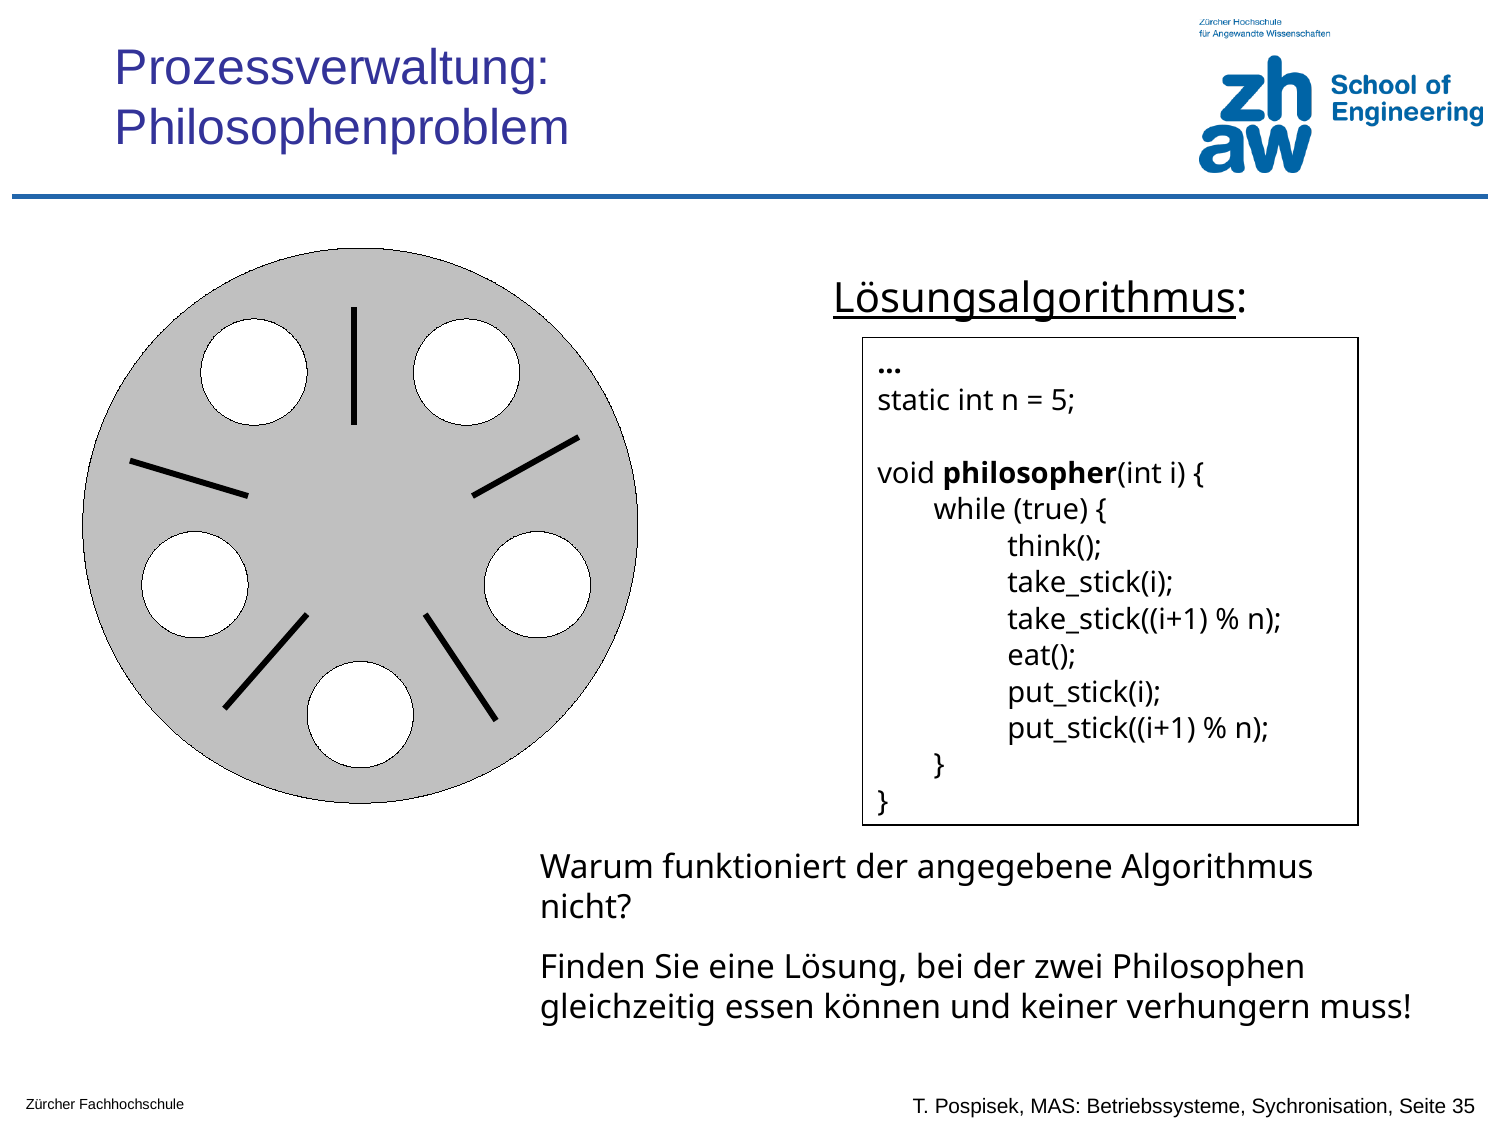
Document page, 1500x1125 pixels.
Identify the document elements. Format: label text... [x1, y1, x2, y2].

text_box Lösungsalgorithmus: [818, 263, 1263, 329]
picture [1199, 19, 1483, 173]
text_box Finden Sie eine Lösung, bei der zwei Philosophen gleichzeitig essen können und keiner verhungern muss! [524, 937, 1438, 1033]
text_box ... static int n = 5; void philosopher(int i) { while (true) { think(); take_stick(i); take_stick((i+1) % n); eat(); put_stick(i); put_stick((i+1) % n); } } [862, 337, 1359, 825]
title Prozessverwaltung: Philosophenproblem [99, 50, 1379, 163]
text_box [82, 248, 638, 804]
text_box Warum funktioniert der angegebene Algorithmus nicht? [524, 837, 1338, 933]
